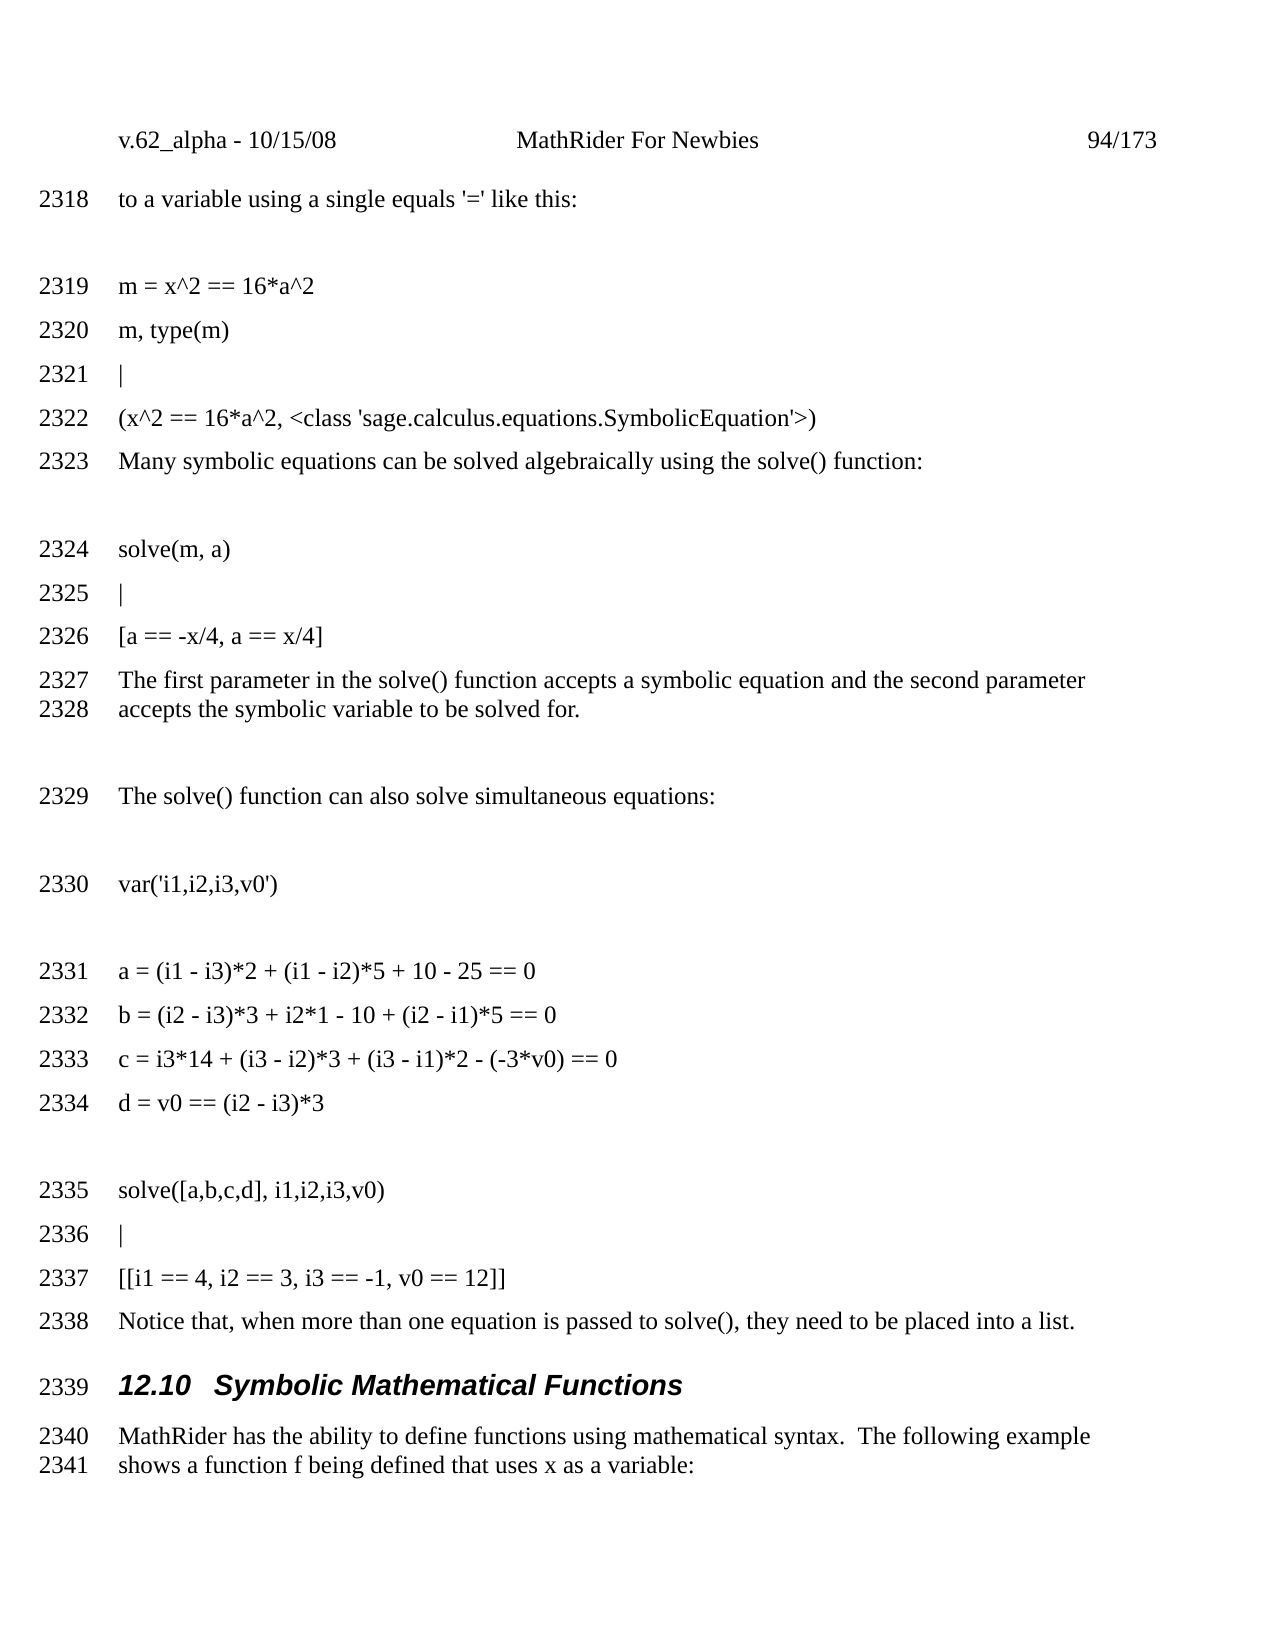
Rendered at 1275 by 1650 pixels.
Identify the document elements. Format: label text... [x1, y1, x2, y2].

text solve(m, a) [118, 534, 1157, 563]
text to a variable using a single equals '=' like this: [118, 184, 1157, 213]
text [a == -x/4, a == x/4] [118, 621, 1157, 650]
text [[i1 == 4, i2 == 3, i3 == -1, v0 == 12]] [118, 1263, 1157, 1291]
text Many symbolic equations can be solved algebraically using the solve() function: [118, 446, 1157, 475]
text b = (i2 - i3)*3 + i2*1 - 10 + (i2 - i1)*5 == 0 [118, 1000, 1157, 1029]
text m = x^2 == 16*a^2 [118, 271, 1157, 300]
text MathRider has the ability to define functions using mathematical syntax. The following example shows a function f being defined that uses x as a variable: [118, 1421, 1157, 1479]
text m, type(m) [118, 315, 1157, 344]
text c = i3*14 + (i3 - i2)*3 + (i3 - i1)*2 - (-3*v0) == 0 [118, 1044, 1157, 1073]
text | [118, 1219, 1157, 1248]
text The solve() function can also solve simultaneous equations: [118, 781, 1157, 810]
text | [118, 359, 1157, 388]
subtitle Symbolic Mathematical Functions [118, 1368, 1157, 1401]
text Notice that, when more than one equation is passed to solve(), they need to be placed into a list. [118, 1306, 1157, 1335]
text var('i1,i2,i3,v0') [118, 869, 1157, 898]
text solve([a,b,c,d], i1,i2,i3,v0) [118, 1175, 1157, 1204]
text The first parameter in the solve() function accepts a symbolic equation and the second parameter accepts the symbolic variable to be solved for. [118, 665, 1157, 723]
text d = v0 == (i2 - i3)*3 [118, 1088, 1157, 1116]
text a = (i1 - i3)*2 + (i1 - i2)*5 + 10 - 25 == 0 [118, 956, 1157, 985]
text (x^2 == 16*a^2, <class 'sage.calculus.equations.SymbolicEquation'>) [118, 403, 1157, 431]
text | [118, 578, 1157, 606]
